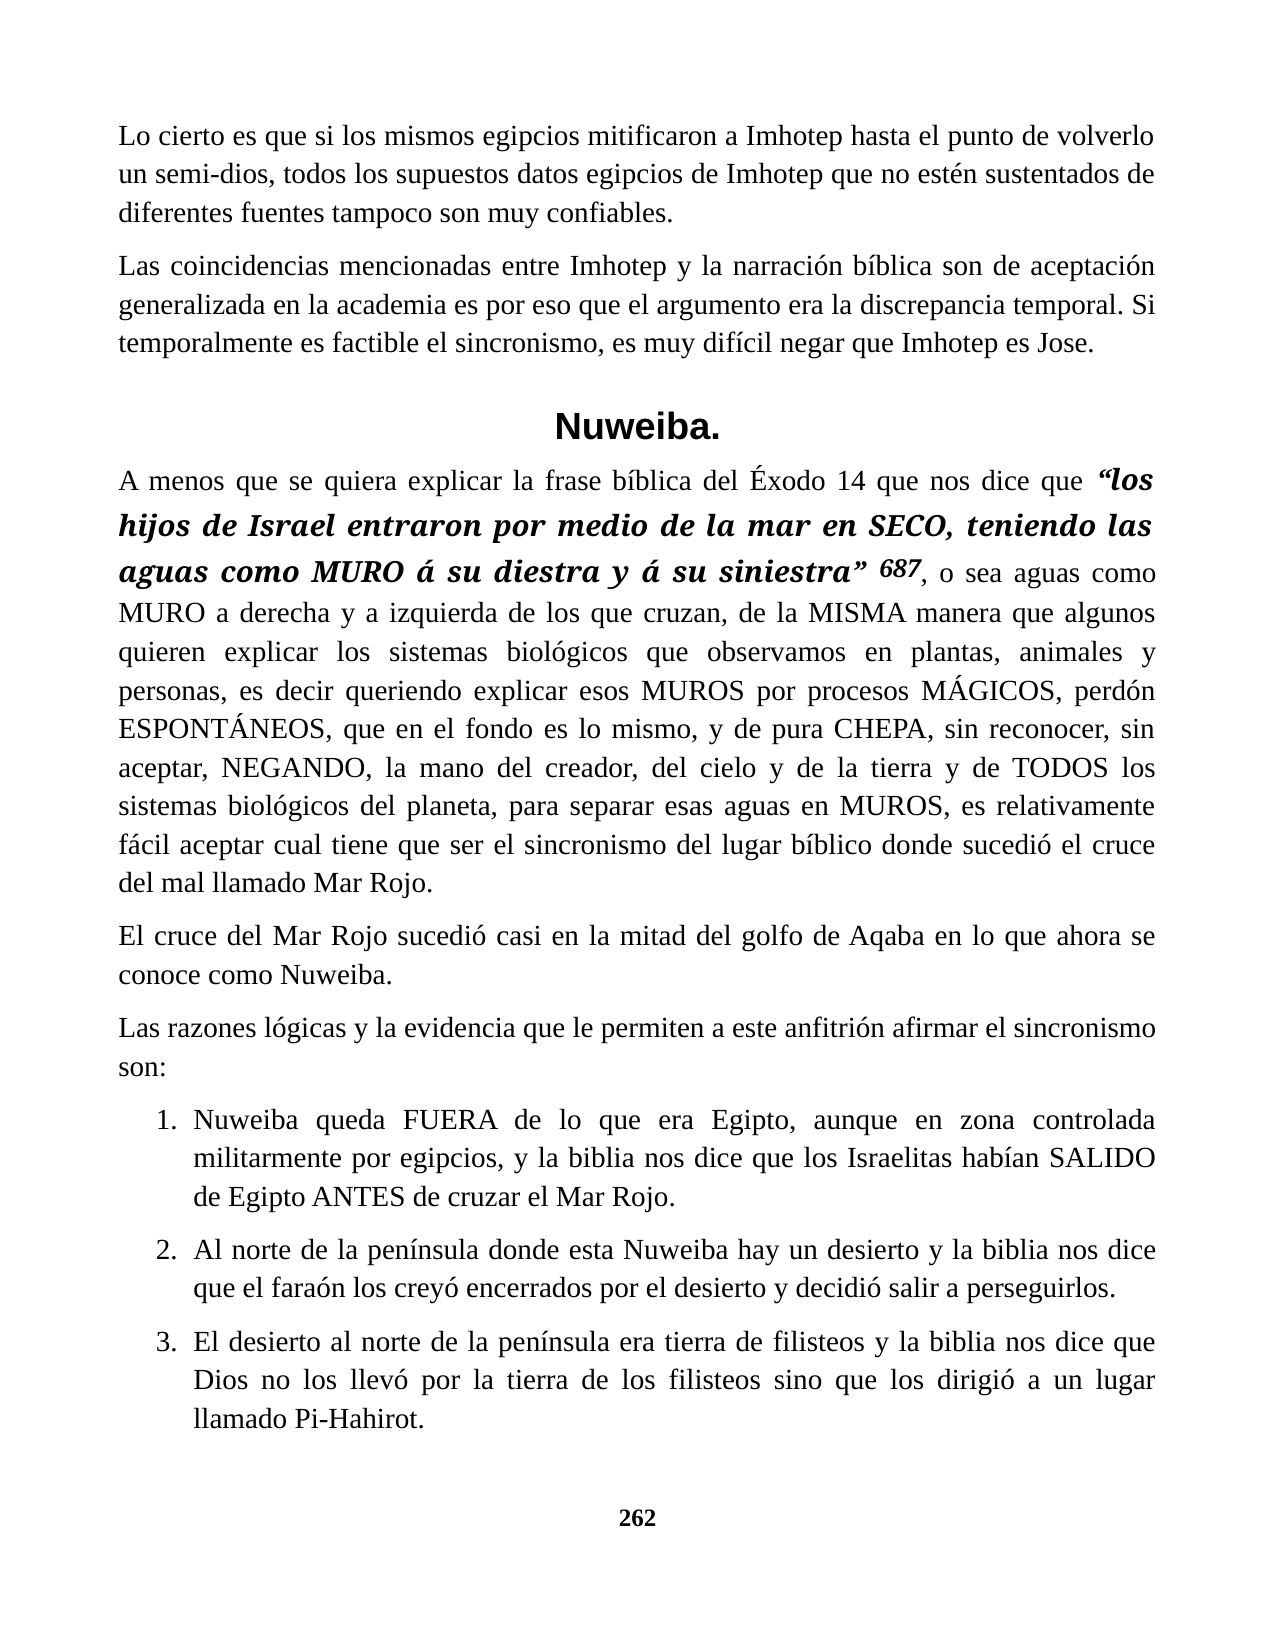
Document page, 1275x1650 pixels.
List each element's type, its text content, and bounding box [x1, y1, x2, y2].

text Las coincidencias mencionadas entre Imhotep y la narración bíblica son de aceptación generalizada en la academia es por eso que el argumento era la discrepancia temporal. Si temporalmente es factible el sincronismo, es muy difícil negar que Imhotep es Jose. [118, 248, 1157, 359]
text Lo cierto es que si los mismos egipcios mitificaron a Imhotep hasta el punto de volverlo un semi-dios, todos los supuestos datos egipcios de Imhotep que no estén sustentados de diferentes fuentes tampoco son muy confiables. [118, 118, 1157, 229]
subtitle Nuweiba. [118, 403, 1157, 447]
text Las razones lógicas y la evidencia que le permiten a este anfitrión afirmar el sincronismo son: [118, 1010, 1157, 1082]
text A menos que se quiera explicar la frase bíblica del Éxodo 14 que nos dice que “los hijos de Israel entraron por medio de la mar en SECO, teniendo las aguas como MURO á su diestra y á su siniestra” , o sea aguas como MURO a derecha y a izquierda de los que cruzan, de la MISMA manera que algunos quieren explicar los sistemas biológicos que observamos en plantas, animales y personas, es decir queriendo explicar esos MUROS por procesos MÁGICOS, perdón ESPONTÁNEOS, que en el fondo es lo mismo, y de pura CHEPA, sin reconocer, sin aceptar, NEGANDO, la mano del creador, del cielo y de la tierra y de TODOS los sistemas biológicos del planeta, para separar esas aguas en MUROS, es relativamente fácil aceptar cual tiene que ser el sincronismo del lugar bíblico donde sucedió el cruce del mal llamado Mar Rojo. [118, 460, 1157, 899]
list Nuweiba queda FUERA de lo que era Egipto, aunque en zona controlada militarmente por egipcios, y la biblia nos dice que los Israelitas habían SALIDO de Egipto ANTES de cruzar el Mar Rojo. [156, 1102, 1157, 1212]
list El desierto al norte de la península era tierra de filisteos y la biblia nos dice que Dios no los llevó por la tierra de los filisteos sino que los dirigió a un lugar llamado Pi-Hahirot. [156, 1324, 1157, 1434]
text El cruce del Mar Rojo sucedió casi en la mitad del golfo de Aqaba en lo que ahora se conoce como Nuweiba. [118, 918, 1157, 991]
list Al norte de la península donde esta Nuweiba hay un desierto y la biblia nos dice que el faraón los creyó encerrados por el desierto y decidió salir a perseguirlos. [156, 1232, 1157, 1304]
